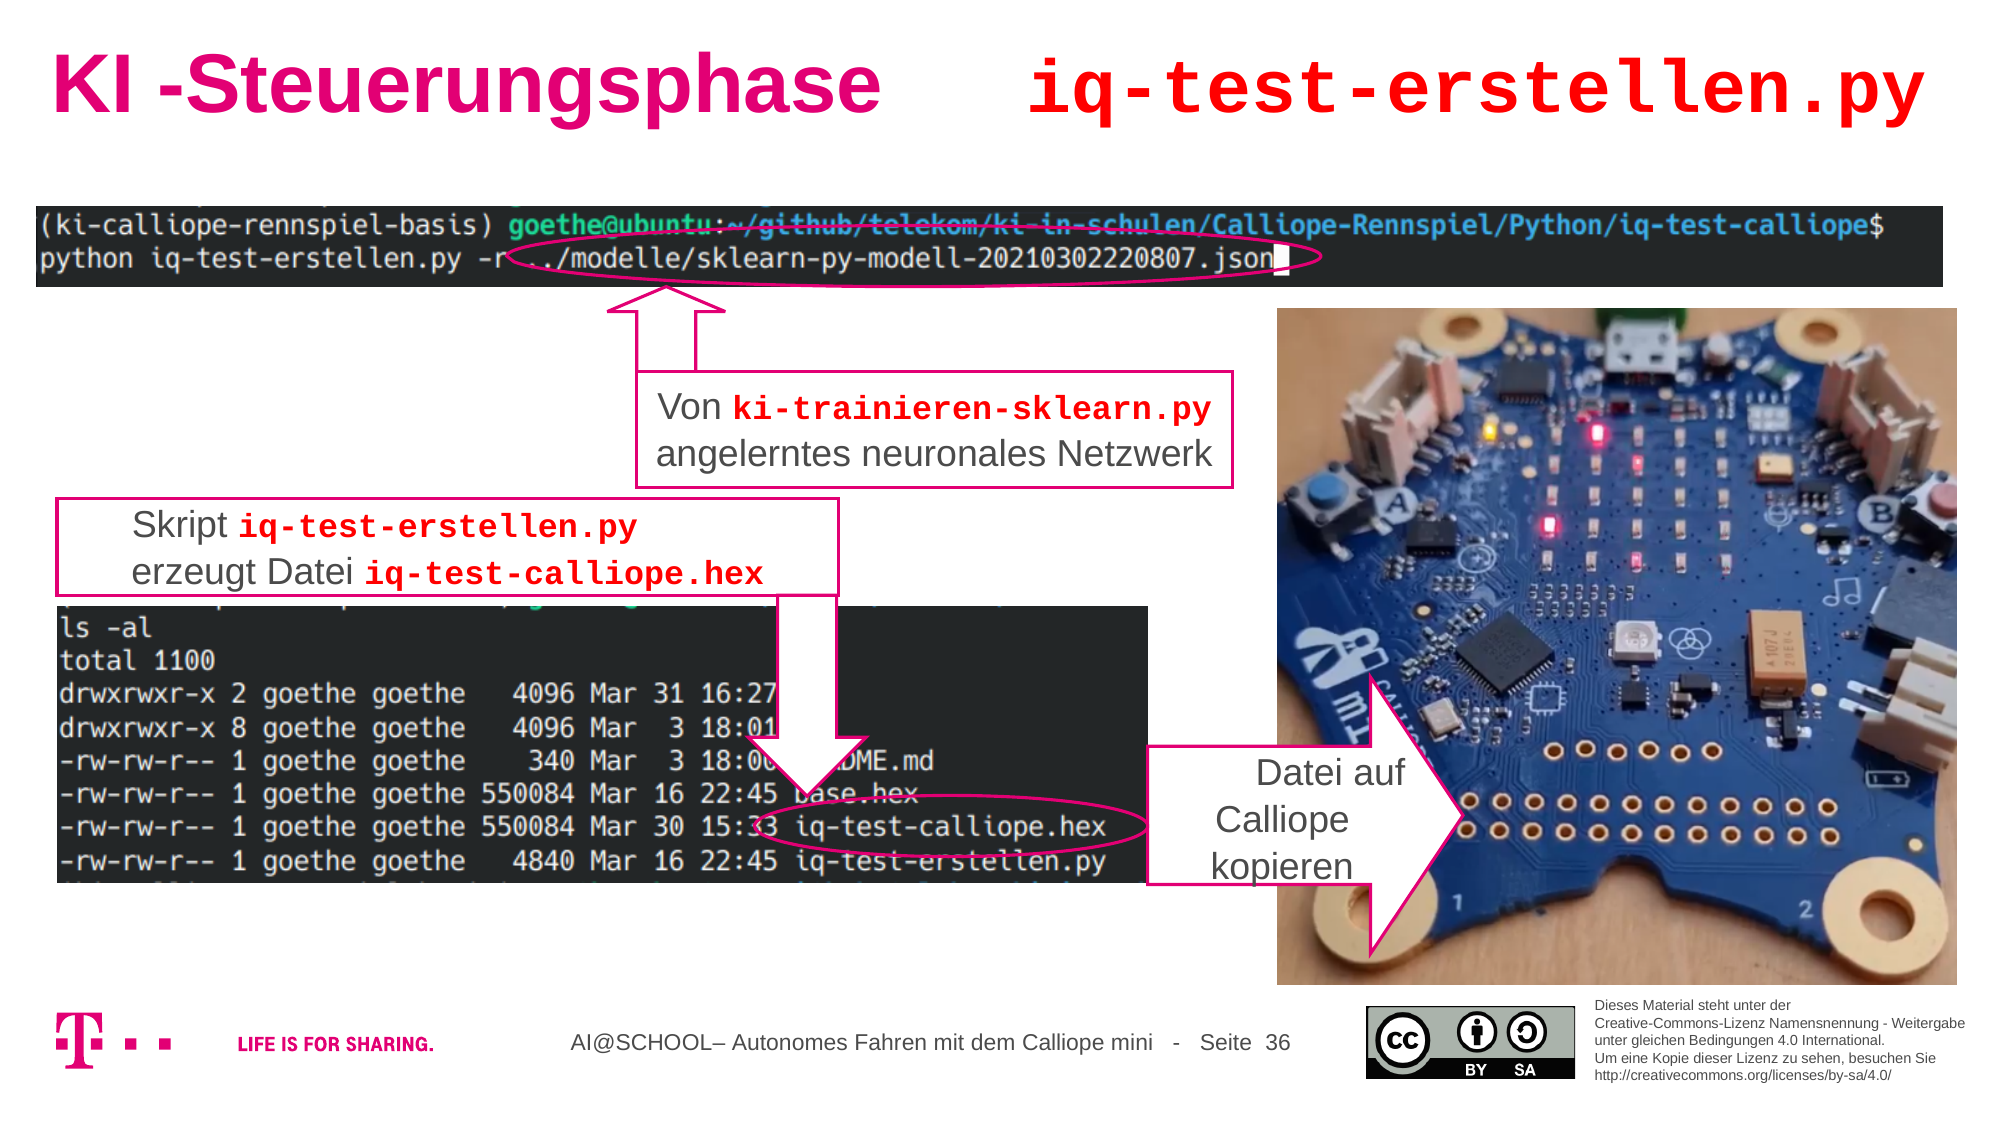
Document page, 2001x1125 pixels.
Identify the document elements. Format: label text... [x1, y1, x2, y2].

text_box [607, 286, 726, 372]
text_box Von ki-trainieren-sklearn.py angelerntes neuronales Netzwerk [637, 372, 1232, 488]
text_box Datei auf Calliope kopieren [1147, 677, 1464, 954]
picture [36, 206, 1943, 287]
text_box [748, 595, 867, 797]
picture [757, 797, 1145, 855]
text_box KI -Steuerungsphase iq-test-erstellen.py [36, 0, 1964, 247]
picture [510, 228, 1318, 285]
picture [1277, 308, 1957, 985]
text_box Skript iq-test-erstellen.py erzeugt Datei iq-test-calliope.hex [57, 498, 839, 595]
picture [57, 606, 1148, 883]
